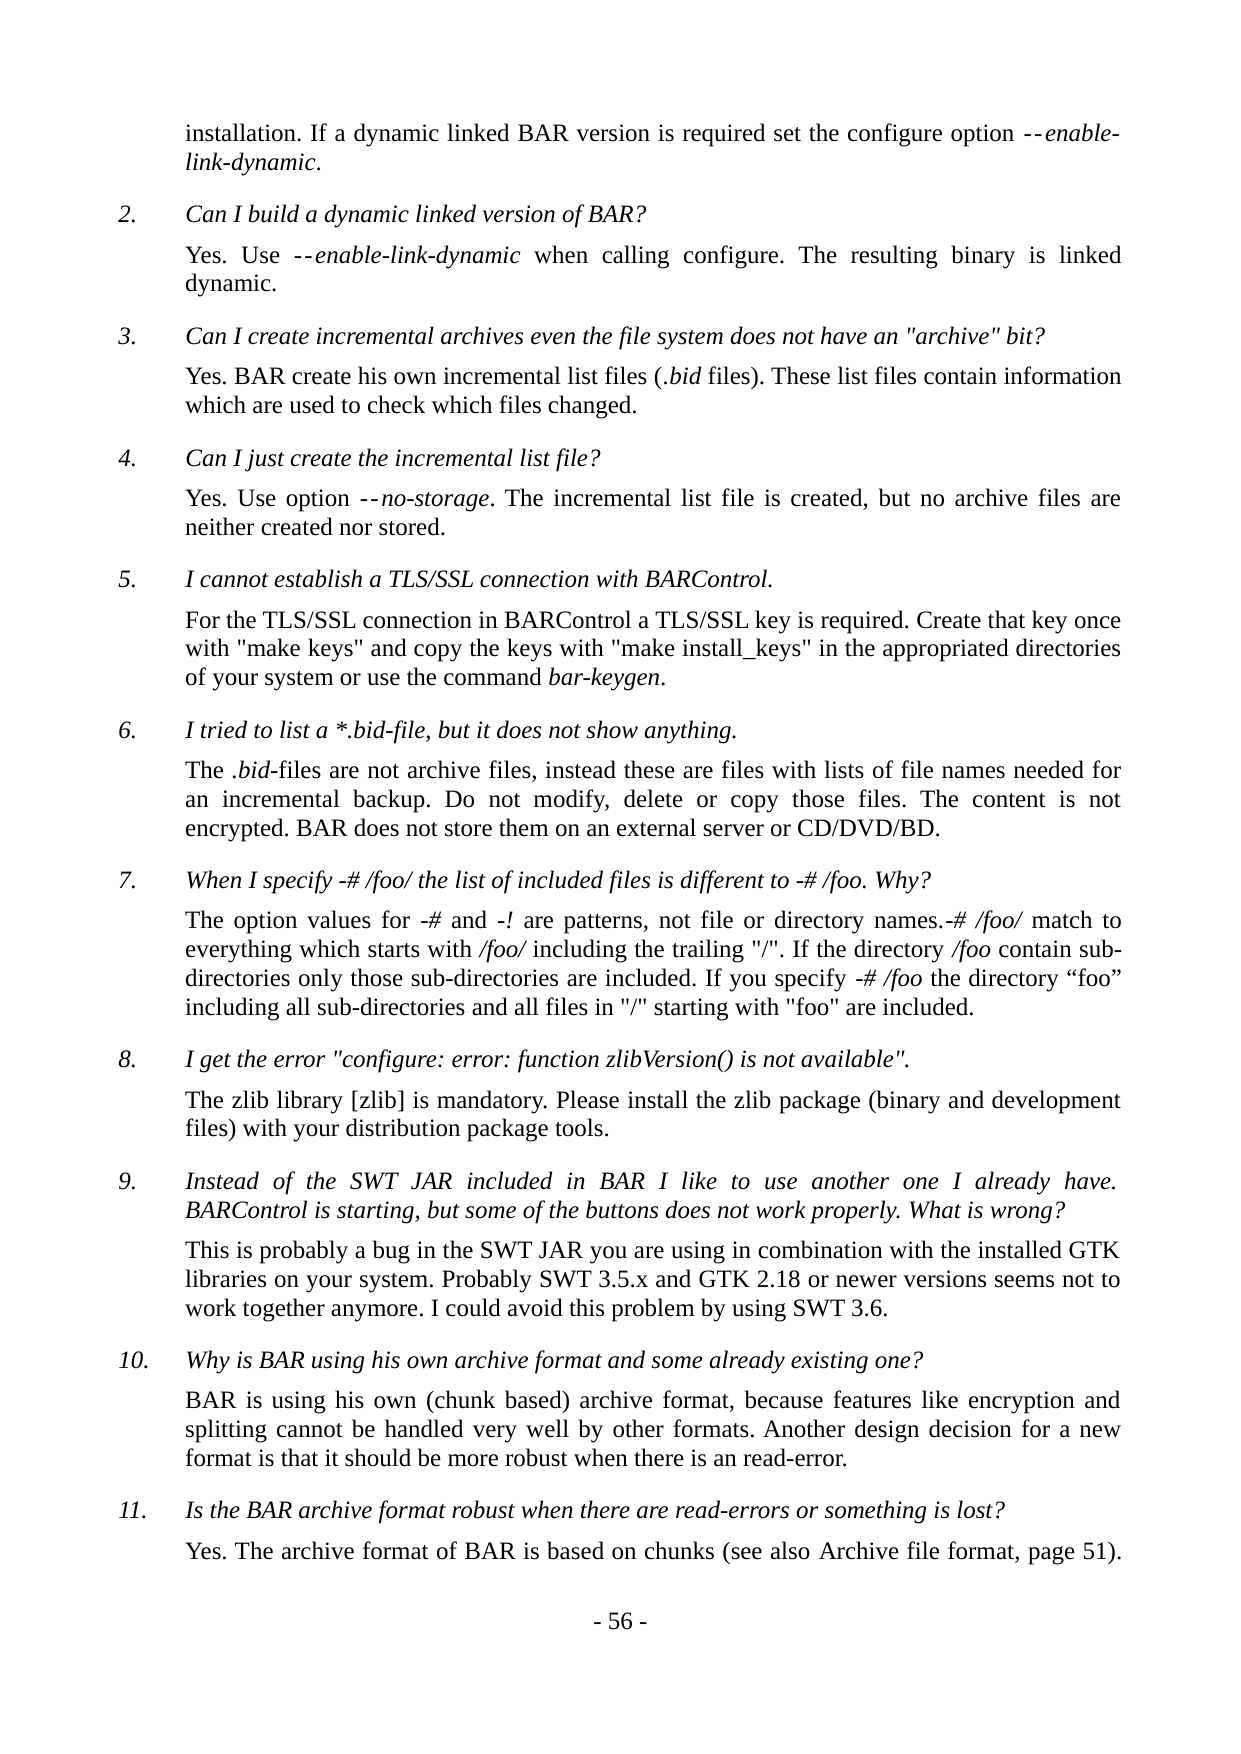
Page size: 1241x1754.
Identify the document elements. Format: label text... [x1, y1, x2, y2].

text Yes. BAR create his own incremental list files (.bid files). These list files contain information which are used to check which files changed. [185, 361, 1122, 419]
list Can I build a dynamic linked version of BAR? [118, 199, 1122, 228]
text BAR is using his own (chunk based) archive format, because features like encryption and splitting cannot be handled very well by other formats. Another design decision for a new format is that it should be more robust when there is an read-error. [185, 1386, 1122, 1472]
list Can I create incremental archives even the file system does not have an "archive" bit? [118, 321, 1122, 350]
list Why is BAR using his own archive format and some already existing one? [118, 1345, 1122, 1374]
list When I specify -# /foo/ the list of included files is different to -# /foo. Why? [118, 865, 1122, 894]
list I get the error "configure: error: function zlibVersion() is not available". [118, 1044, 1122, 1073]
text For the TLS/SSL connection in BARControl a TLS/SSL key is required. Create that key once with "make keys" and copy the keys with "make install_keys" in the appropriated directories of your system or use the command bar-keygen. [185, 605, 1122, 691]
text The option values for -# and -! are patterns, not file or directory names.-# /foo/ match to everything which starts with /foo/ including the trailing "/". If the directory /foo contain sub-directories only those sub-directories are included. If you specify -# /foo the directory “foo” including all sub-directories and all files in "/" starting with "foo" are included. [185, 906, 1122, 1021]
text The zlib library [zlib] is mandatory. Please install the zlib package (binary and development files) with your distribution package tools. [185, 1085, 1122, 1142]
list Can I just create the incremental list file? [118, 443, 1122, 471]
text The .bid-files are not archive files, instead these are files with lists of file names needed for an incremental backup. Do not modify, delete or copy those files. The content is not encrypted. BAR does not store them on an external server or CD/DVD/BD. [185, 755, 1122, 841]
list I cannot establish a TLS/SSL connection with BARControl. [118, 564, 1122, 593]
text installation. If a dynamic linked BAR version is required set the configure option ‑‑enable-link-dynamic. [185, 118, 1122, 176]
text This is probably a bug in the SWT JAR you are using in combination with the installed GTK libraries on your system. Probably SWT 3.5.x and GTK 2.18 or newer versions seems not to work together anymore. I could avoid this problem by using SWT 3.6. [185, 1235, 1122, 1321]
text Yes. Use option ‑‑no-storage. The incremental list file is created, but no archive files are neither created nor stored. [185, 483, 1122, 541]
text Yes. Use ‑‑enable-link-dynamic when calling configure. The resulting binary is linked dynamic. [185, 240, 1122, 297]
list I tried to list a *.bid-file, but it does not show anything. [118, 715, 1122, 743]
list Instead of the SWT JAR included in BAR I like to use another one I already have. BARControl is starting, but some of the buttons does not work properly. What is wrong? [118, 1166, 1122, 1223]
text Yes. The archive format of BAR is based on chunks (see also Archive file format, page 51). [185, 1536, 1122, 1565]
list Is the BAR archive format robust when there are read-errors or something is lost? [118, 1496, 1122, 1524]
